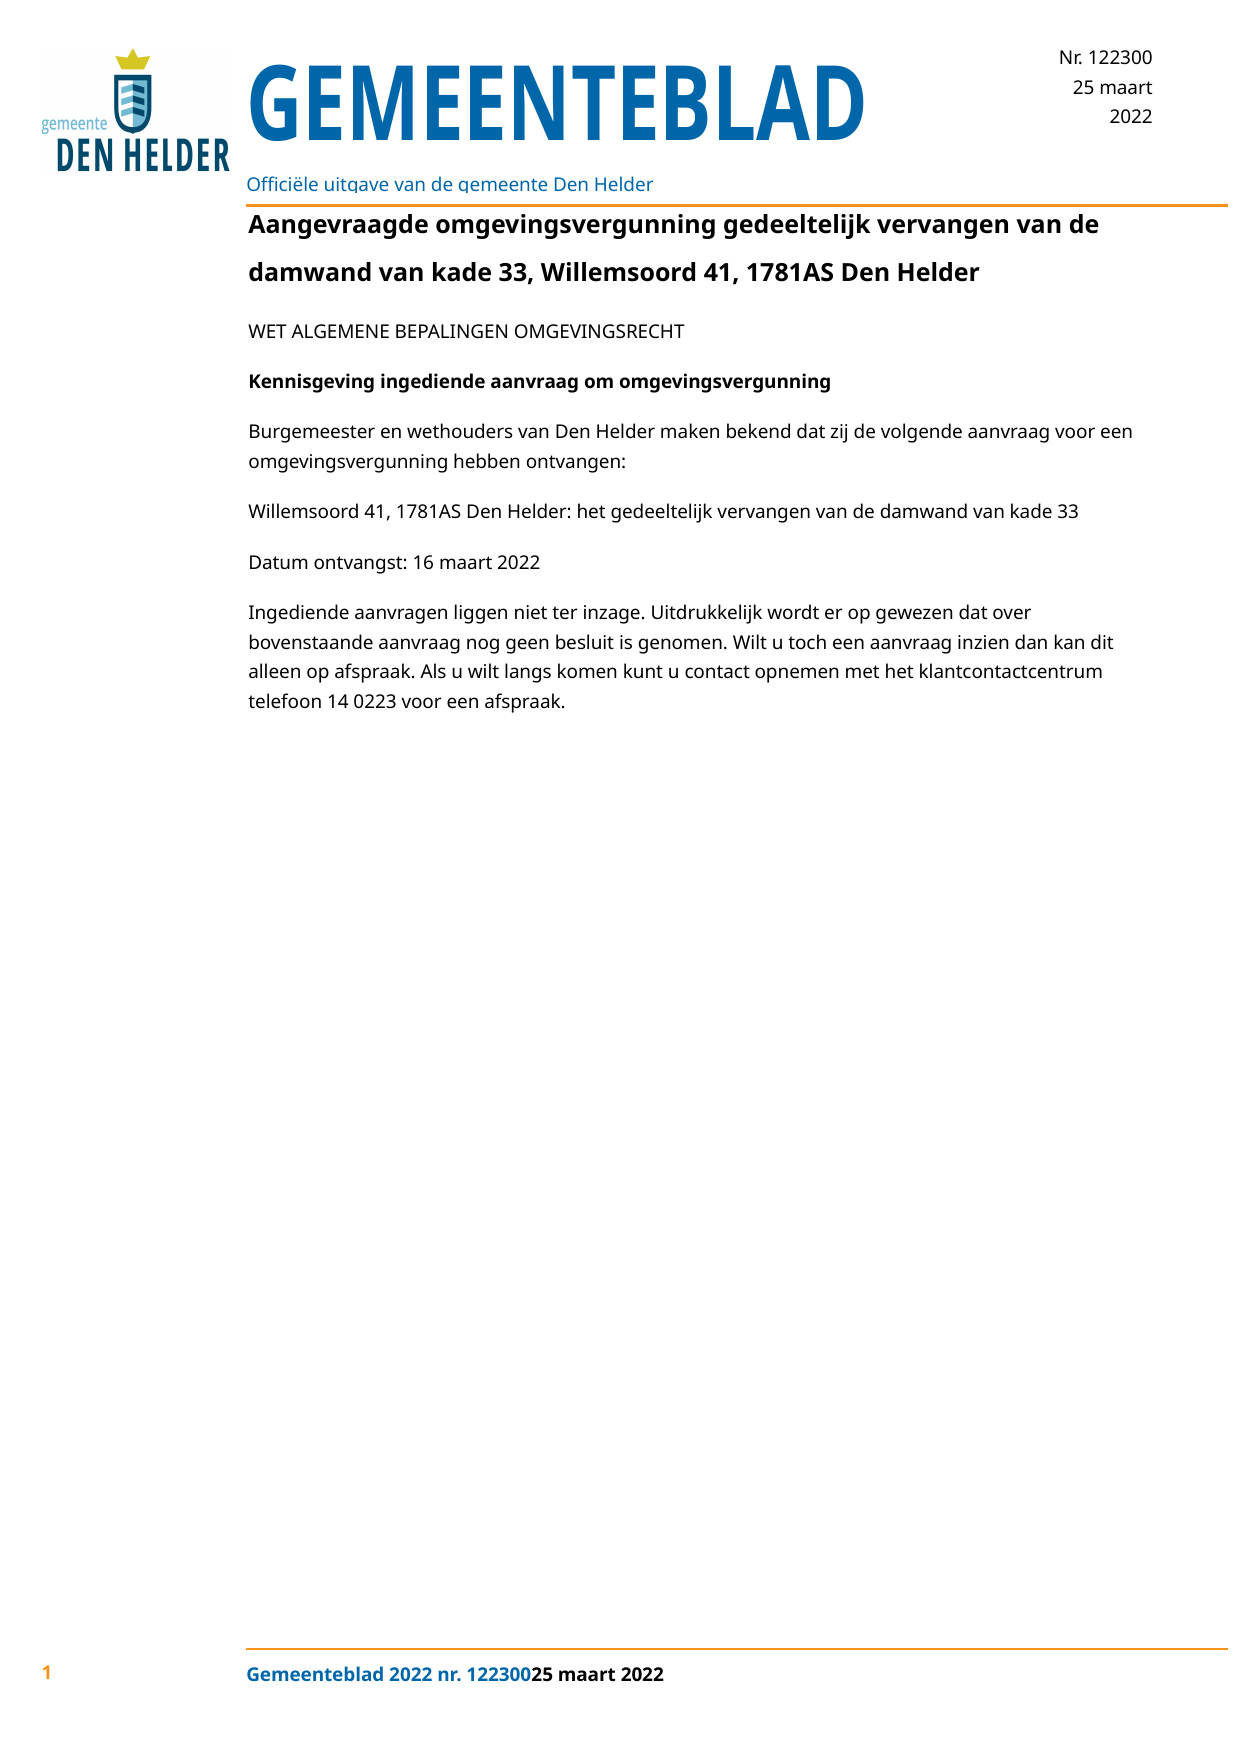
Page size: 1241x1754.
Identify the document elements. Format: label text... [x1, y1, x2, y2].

text WET ALGEMENE BEPALINGEN OMGEVINGSRECHT [248, 318, 1152, 344]
picture [130, 157, 135, 172]
picture [182, 144, 187, 165]
text Willemsoord 41, 1781AS Den Helder: het gedeeltelijk vervangen van de damwand van kade 33 [248, 499, 1152, 524]
text Kennisgeving ingediende aanvraag om omgevingsvergunning [248, 368, 1152, 394]
picture [100, 154, 106, 172]
picture [41, 47, 231, 172]
text Burgemeester en wethouders van Den Helder maken bekend dat zij de volgende aanvraag voor een omgevingsvergunning hebben ontvangen: [248, 419, 1152, 474]
picture [63, 144, 68, 165]
text Datum ontvangst: 16 maart 2022 [248, 549, 1152, 575]
text Aangevraagde omgevingsvergunning gedeeltelijk vervangen van de damwand van kade 33, Willemsoord 41, 1781AS Den Helder [248, 207, 1152, 288]
picture [220, 160, 224, 172]
text Ingediende aanvragen liggen niet ter inzage. Uitdrukkelijk wordt er op gewezen dat over bovenstaande aanvraag nog geen besluit is genomen. Wilt u toch een aanvraag inzien dan kan dit alleen op afspraak. Als u wilt langs komen kunt u contact opnemen met het klantcontactcentrum telefoon 14 0223 voor een afspraak. [248, 599, 1152, 714]
